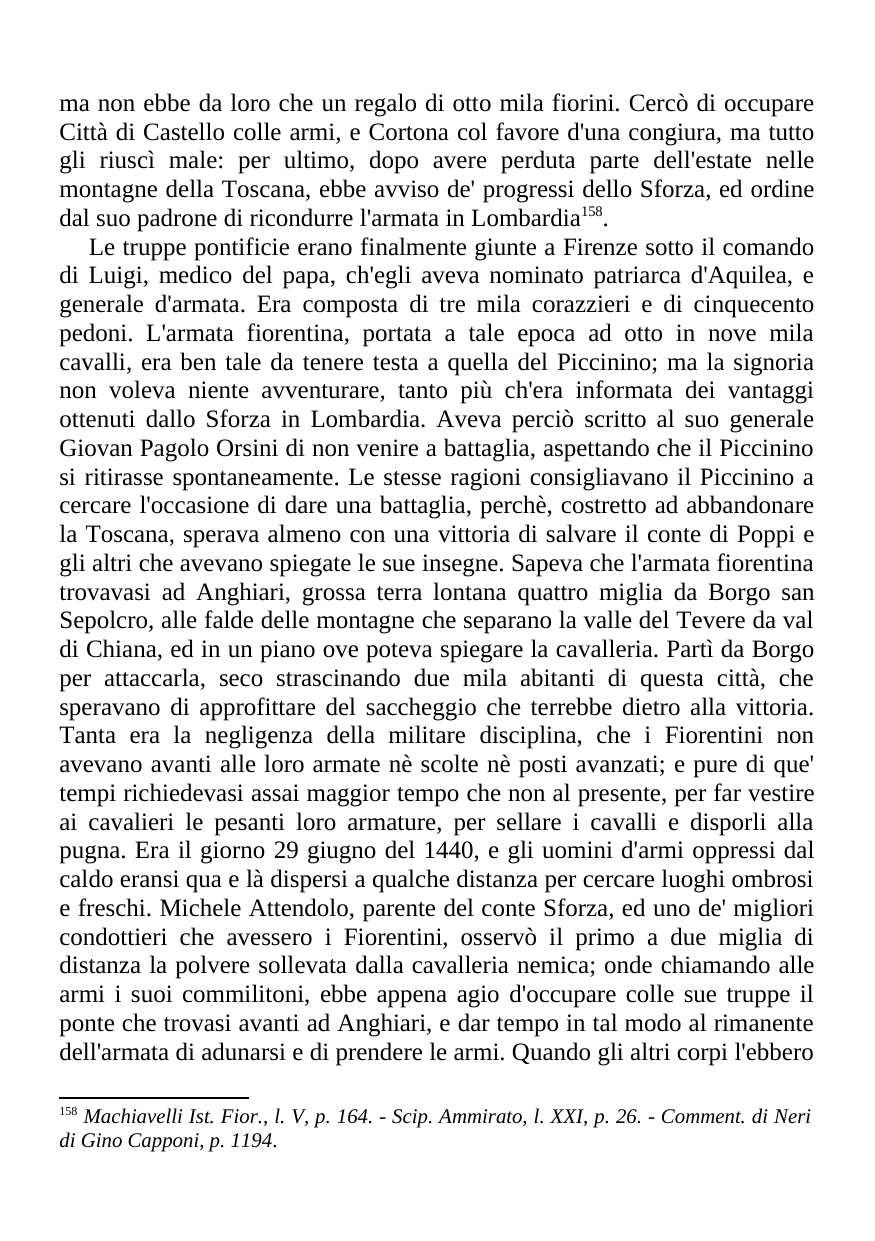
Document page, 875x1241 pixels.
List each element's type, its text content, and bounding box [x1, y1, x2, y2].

text ma non ebbe da loro che un regalo di otto mila fiorini. Cercò di occupare Città di Castello colle armi, e Cortona col favore d'una congiura, ma tutto gli riuscì male: per ultimo, dopo avere perduta parte dell'estate nelle montagne della Toscana, ebbe avviso de' progressi dello Sforza, ed ordine dal suo padrone di ricondurre l'armata in Lombardia. [59, 88, 815, 232]
text Le truppe pontificie erano finalmente giunte a Firenze sotto il comando di Luigi, medico del papa, ch'egli aveva nominato patriarca d'Aquilea, e generale d'armata. Era composta di tre mila corazzieri e di cinquecento pedoni. L'armata fiorentina, portata a tale epoca ad otto in nove mila cavalli, era ben tale da tenere testa a quella del Piccinino; ma la signoria non voleva niente avventurare, tanto più ch'era informata dei vantaggi ottenuti dallo Sforza in Lombardia. Aveva perciò scritto al suo generale Giovan Pagolo Orsini di non venire a battaglia, aspettando che il Piccinino si ritirasse spontaneamente. Le stesse ragioni consigliavano il Piccinino a cercare l'occasione di dare una battaglia, perchè, costretto ad abbandonare la Toscana, sperava almeno con una vittoria di salvare il conte di Poppi e gli altri che avevano spiegate le sue insegne. Sapeva che l'armata fiorentina trovavasi ad Anghiari, grossa terra lontana quattro miglia da Borgo san Sepolcro, alle falde delle montagne che separano la valle del Tevere da val di Chiana, ed in un piano ove poteva spiegare la cavalleria. Partì da Borgo per attaccarla, seco strascinando due mila abitanti di questa città, che speravano di approfittare del saccheggio che terrebbe dietro alla vittoria. Tanta era la negligenza della militare disciplina, che i Fiorentini non avevano avanti alle loro armate nè scolte nè posti avanzati; e pure di que' tempi richiedevasi assai maggior tempo che non al presente, per far vestire ai cavalieri le pesanti loro armature, per sellare i cavalli e disporli alla pugna. Era il giorno 29 giugno del 1440, e gli uomini d'armi oppressi dal caldo eransi qua e là dispersi a qualche distanza per cercare luoghi ombrosi e freschi. Michele Attendolo, parente del conte Sforza, ed uno de' migliori condottieri che avessero i Fiorentini, osservò il primo a due miglia di distanza la polvere sollevata dalla cavalleria nemica; onde chiamando alle armi i suoi commilitoni, ebbe appena agio d'occupare colle sue truppe il ponte che trovasi avanti ad Anghiari, e dar tempo in tal modo al rimanente dell'armata di adunarsi e di prendere le armi. Quando gli altri corpi l'ebbero [59, 232, 815, 1065]
text Machiavelli Ist. Fior., l. V, p. 164. - Scip. Ammirato, l. XXI, p. 26. - Comment. di Neri di Gino Capponi, p. 1194. [59, 1104, 815, 1152]
